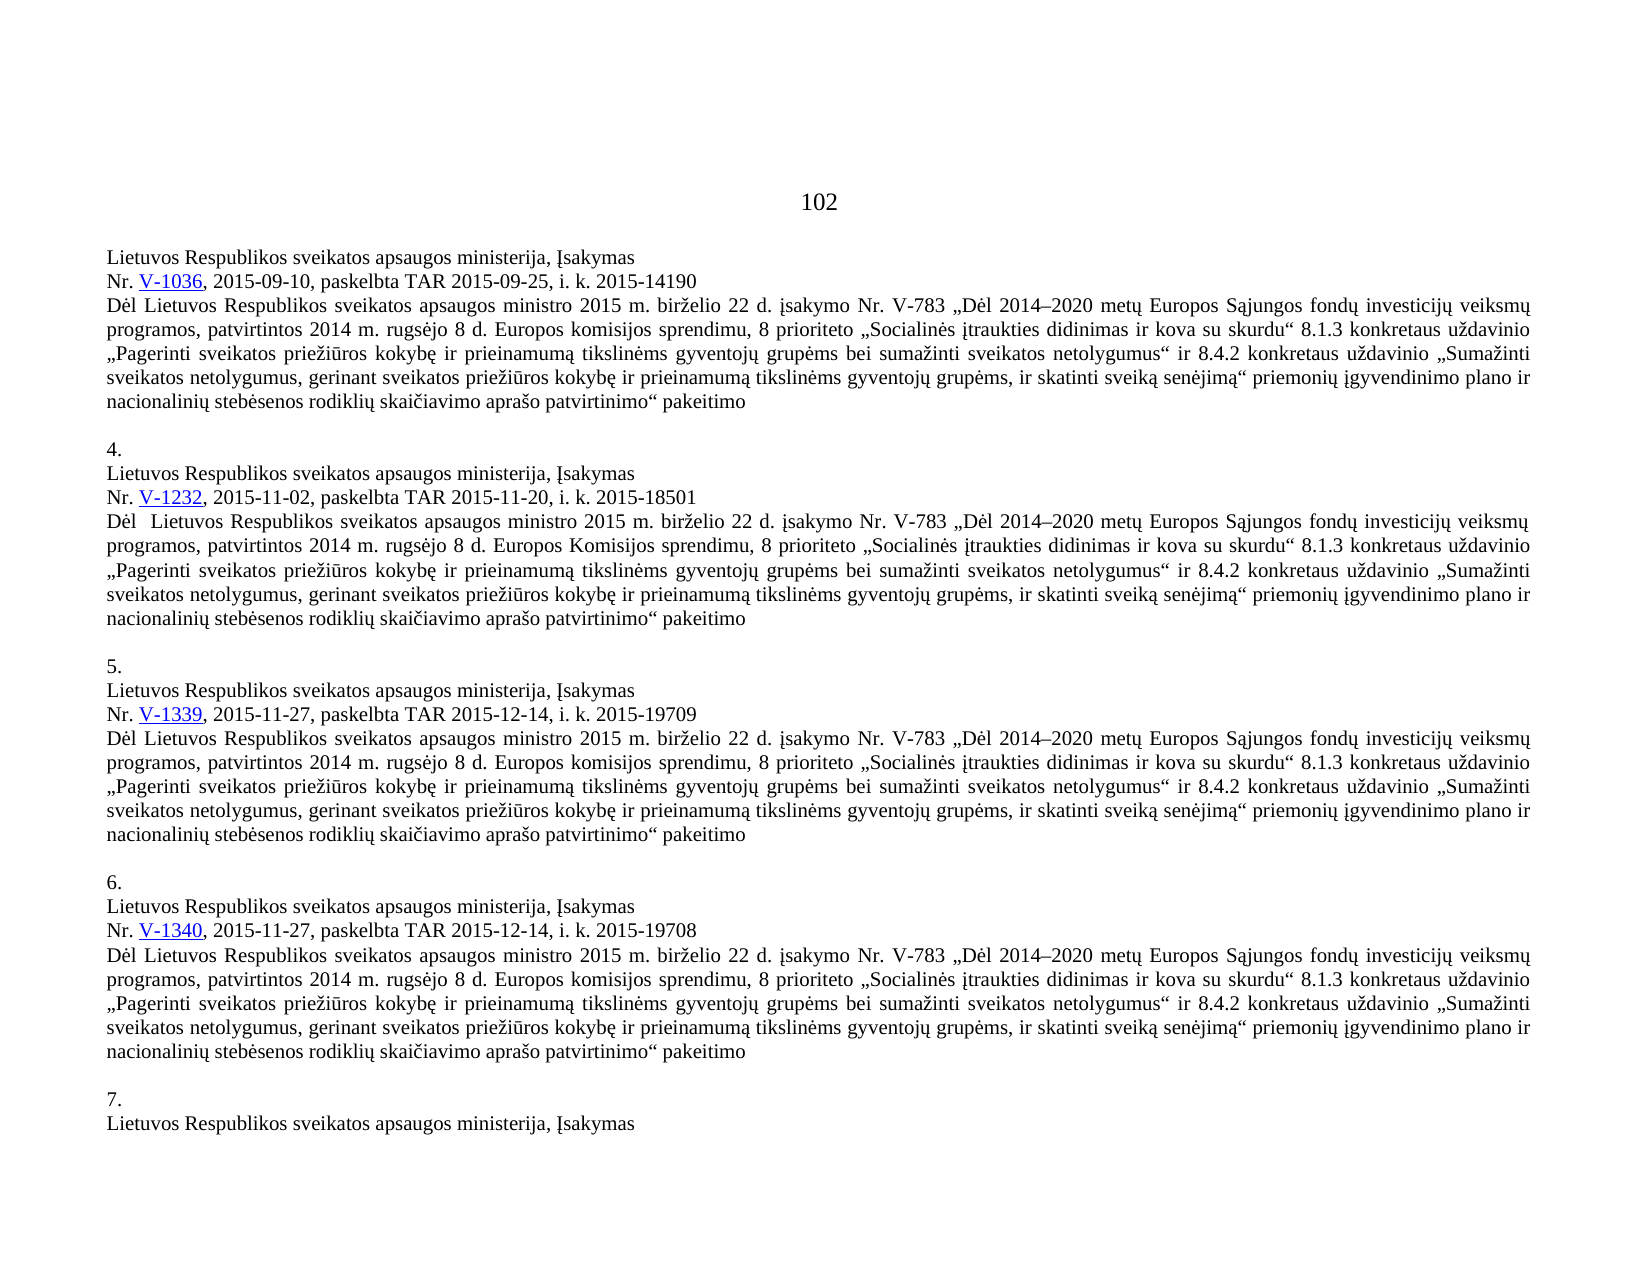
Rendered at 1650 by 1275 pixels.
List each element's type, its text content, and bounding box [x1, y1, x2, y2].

text Lietuvos Respublikos sveikatos apsaugos ministerija, Įsakymas [106, 1111, 1532, 1135]
text Lietuvos Respublikos sveikatos apsaugos ministerija, Įsakymas [106, 461, 1532, 485]
text Dėl Lietuvos Respublikos sveikatos apsaugos ministro 2015 m. birželio 22 d. įsakymo Nr. V-783 „Dėl 2014–2020 metų Europos Sąjungos fondų investicijų veiksmų programos, patvirtintos 2014 m. rugsėjo 8 d. Europos komisijos sprendimu, 8 prioriteto „Socialinės įtraukties didinimas ir kova su skurdu“ 8.1.3 konkretaus uždavinio „Pagerinti sveikatos priežiūros kokybę ir prieinamumą tikslinėms gyventojų grupėms bei sumažinti sveikatos netolygumus“ ir 8.4.2 konkretaus uždavinio „Sumažinti sveikatos netolygumus, gerinant sveikatos priežiūros kokybę ir prieinamumą tikslinėms gyventojų grupėms, ir skatinti sveiką senėjimą“ priemonių įgyvendinimo plano ir nacionalinių stebėsenos rodiklių skaičiavimo aprašo patvirtinimo“ pakeitimo [106, 726, 1532, 846]
text Lietuvos Respublikos sveikatos apsaugos ministerija, Įsakymas [106, 894, 1532, 918]
text Dėl Lietuvos Respublikos sveikatos apsaugos ministro 2015 m. birželio 22 d. įsakymo Nr. V-783 „Dėl 2014–2020 metų Europos Sąjungos fondų investicijų veiksmų programos, patvirtintos 2014 m. rugsėjo 8 d. Europos komisijos sprendimu, 8 prioriteto „Socialinės įtraukties didinimas ir kova su skurdu“ 8.1.3 konkretaus uždavinio „Pagerinti sveikatos priežiūros kokybę ir prieinamumą tikslinėms gyventojų grupėms bei sumažinti sveikatos netolygumus“ ir 8.4.2 konkretaus uždavinio „Sumažinti sveikatos netolygumus, gerinant sveikatos priežiūros kokybę ir prieinamumą tikslinėms gyventojų grupėms, ir skatinti sveiką senėjimą“ priemonių įgyvendinimo plano ir nacionalinių stebėsenos rodiklių skaičiavimo aprašo patvirtinimo“ pakeitimo [106, 293, 1532, 413]
text Nr. V-1339, 2015-11-27, paskelbta TAR 2015-12-14, i. k. 2015-19709 [106, 702, 1532, 726]
text Dėl Lietuvos Respublikos sveikatos apsaugos ministro 2015 m. birželio 22 d. įsakymo Nr. V-783 „Dėl 2014–2020 metų Europos Sąjungos fondų investicijų veiksmų programos, patvirtintos 2014 m. rugsėjo 8 d. Europos Komisijos sprendimu, 8 prioriteto „Socialinės įtraukties didinimas ir kova su skurdu“ 8.1.3 konkretaus uždavinio „Pagerinti sveikatos priežiūros kokybę ir prieinamumą tikslinėms gyventojų grupėms bei sumažinti sveikatos netolygumus“ ir 8.4.2 konkretaus uždavinio „Sumažinti sveikatos netolygumus, gerinant sveikatos priežiūros kokybę ir prieinamumą tikslinėms gyventojų grupėms, ir skatinti sveiką senėjimą“ priemonių įgyvendinimo plano ir nacionalinių stebėsenos rodiklių skaičiavimo aprašo patvirtinimo“ pakeitimo [106, 509, 1532, 630]
text Nr. V-1340, 2015-11-27, paskelbta TAR 2015-12-14, i. k. 2015-19708 [106, 918, 1532, 942]
text Lietuvos Respublikos sveikatos apsaugos ministerija, Įsakymas [106, 245, 1532, 269]
text Dėl Lietuvos Respublikos sveikatos apsaugos ministro 2015 m. birželio 22 d. įsakymo Nr. V-783 „Dėl 2014–2020 metų Europos Sąjungos fondų investicijų veiksmų programos, patvirtintos 2014 m. rugsėjo 8 d. Europos komisijos sprendimu, 8 prioriteto „Socialinės įtraukties didinimas ir kova su skurdu“ 8.1.3 konkretaus uždavinio „Pagerinti sveikatos priežiūros kokybę ir prieinamumą tikslinėms gyventojų grupėms bei sumažinti sveikatos netolygumus“ ir 8.4.2 konkretaus uždavinio „Sumažinti sveikatos netolygumus, gerinant sveikatos priežiūros kokybę ir prieinamumą tikslinėms gyventojų grupėms, ir skatinti sveiką senėjimą“ priemonių įgyvendinimo plano ir nacionalinių stebėsenos rodiklių skaičiavimo aprašo patvirtinimo“ pakeitimo [106, 942, 1532, 1063]
text 7. [106, 1087, 1532, 1111]
text Nr. V-1232, 2015-11-02, paskelbta TAR 2015-11-20, i. k. 2015-18501 [106, 485, 1532, 509]
text 5. [106, 654, 1532, 678]
text Lietuvos Respublikos sveikatos apsaugos ministerija, Įsakymas [106, 678, 1532, 702]
text 6. [106, 870, 1532, 894]
text Nr. V-1036, 2015-09-10, paskelbta TAR 2015-09-25, i. k. 2015-14190 [106, 269, 1532, 293]
text 4. [106, 437, 1532, 461]
